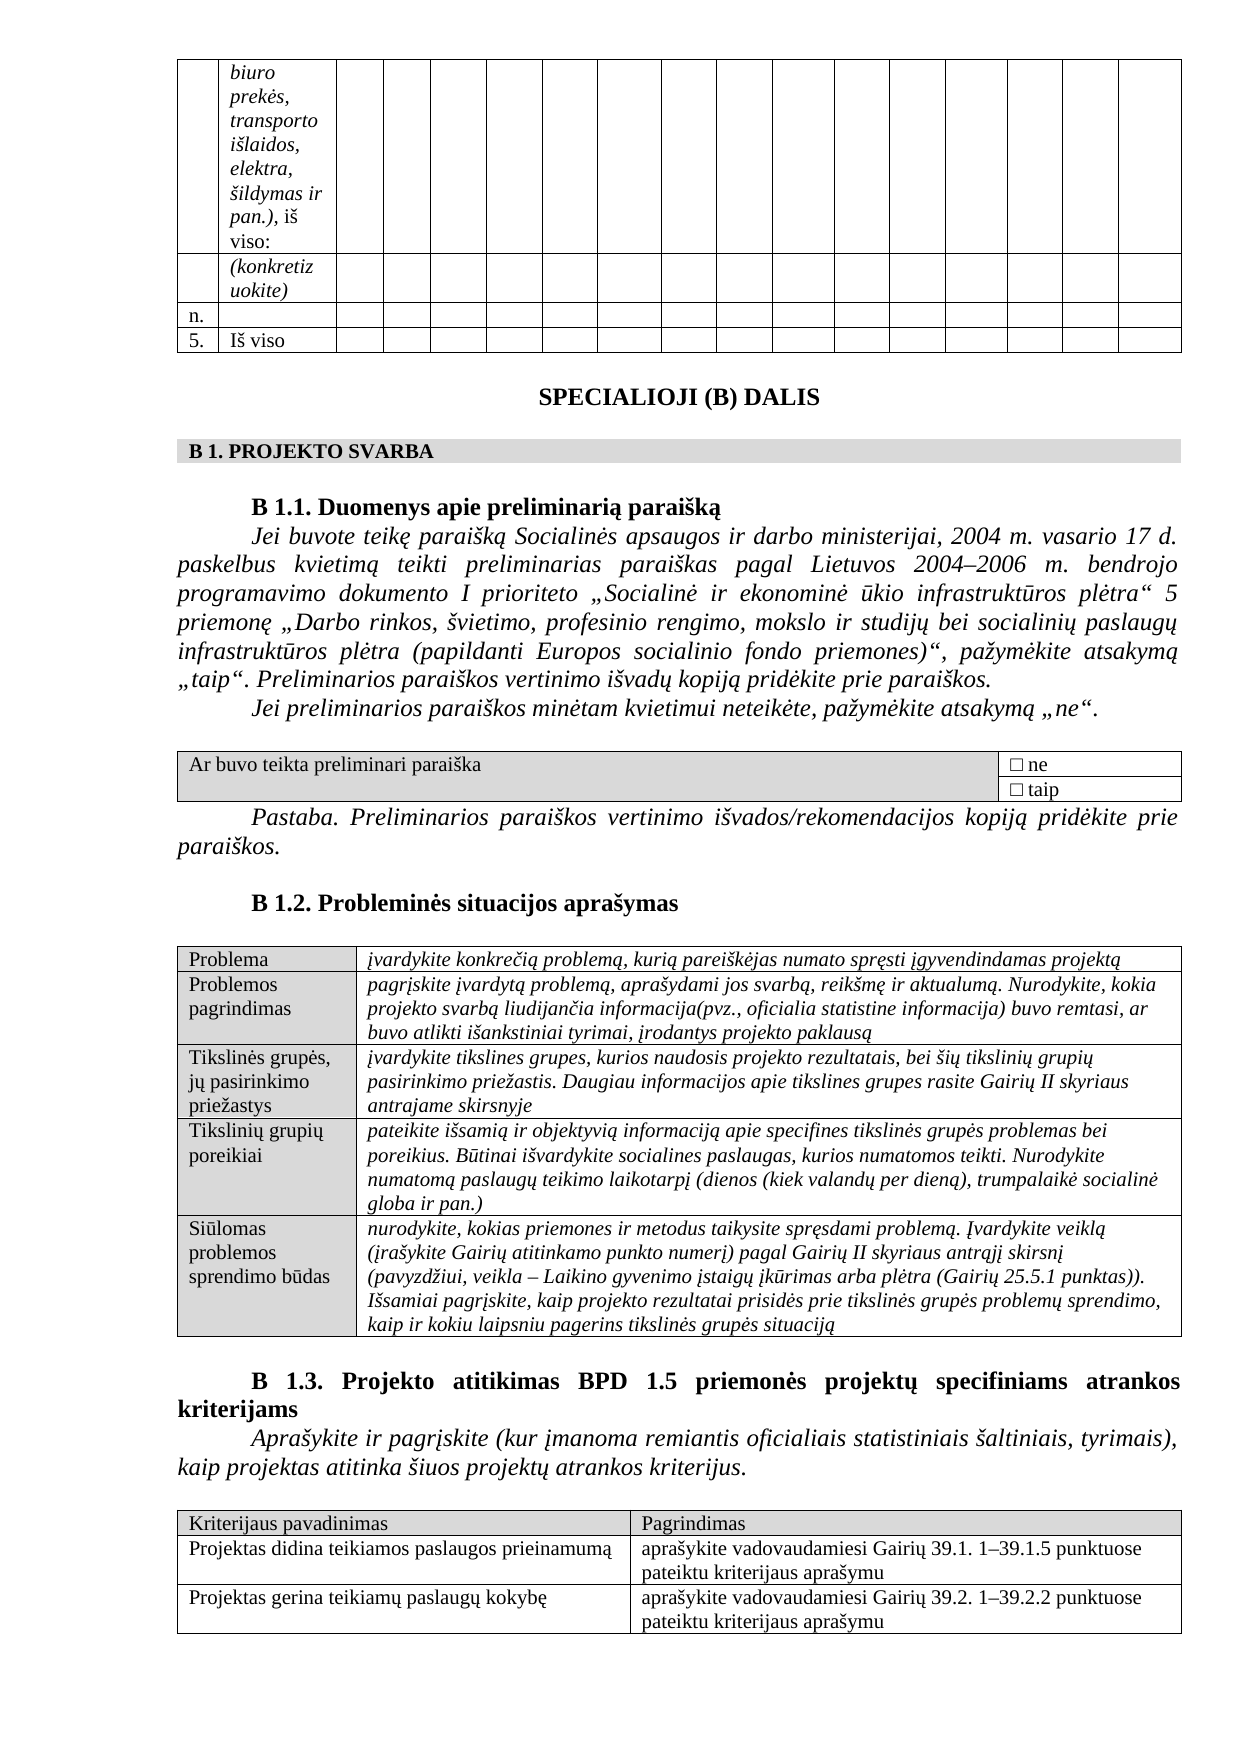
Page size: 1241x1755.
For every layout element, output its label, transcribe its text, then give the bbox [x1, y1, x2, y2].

table_cell [717, 60, 772, 253]
table_cell [1008, 303, 1062, 327]
table_cell [773, 60, 834, 253]
table_cell n. [178, 303, 218, 327]
table_cell [598, 328, 661, 352]
table_cell [946, 60, 1007, 253]
table_cell [219, 303, 336, 327]
table_cell [717, 303, 772, 327]
table_cell [835, 303, 889, 327]
table_cell [1063, 254, 1118, 302]
table_cell Tikslinių grupių poreikiai [178, 1119, 356, 1215]
text Pastaba. Preliminarios paraiškos vertinimo išvados/rekomendacijos kopiją pridėkite prie paraiškos. [177, 802, 1181, 859]
table_cell [890, 303, 945, 327]
table_cell [543, 303, 597, 327]
table_cell pateikite išsamią ir objektyvią informaciją apie specifines tikslinės grupės problemas bei poreikius. Būtinai išvardykite socialines paslaugas, kurios numatomos teikti. Nurodykite numatomą paslaugų teikimo laikotarpį (dienos (kiek valandų per dieną), trumpalaikė socialinė globa ir pan.) [357, 1119, 1181, 1215]
table_cell Siūlomas problemos sprendimo būdas [178, 1216, 356, 1336]
table_cell [598, 254, 661, 302]
table_cell [1008, 60, 1062, 253]
table_cell (konkretizuokite) [219, 254, 336, 302]
table_cell Projektas gerina teikiamų paslaugų kokybę [178, 1585, 630, 1633]
table_cell [1008, 254, 1062, 302]
table_cell [178, 254, 218, 302]
table_cell Iš viso [219, 328, 336, 352]
table_cell [890, 254, 945, 302]
table_cell [337, 328, 383, 352]
table_cell nurodykite, kokias priemones ir metodus taikysite spręsdami problemą. Įvardykite veiklą (įrašykite Gairių atitinkamo punkto numerį) pagal Gairių II skyriaus antrąjį skirsnį (pavyzdžiui, veikla – Laikino gyvenimo įstaigų įkūrimas arba plėtra (Gairių 25.5.1 punktas)). Išsamiai pagrįskite, kaip projekto rezultatai prisidės prie tikslinės grupės problemų sprendimo, kaip ir kokiu laipsniu pagerins tikslinės grupės situaciją [357, 1216, 1181, 1336]
table_cell [890, 328, 945, 352]
table_cell [598, 303, 661, 327]
table_header Kriterijaus pavadinimas [178, 1511, 630, 1535]
table_cell [835, 328, 889, 352]
table_cell įvardykite tikslines grupes, kurios naudosis projekto rezultatais, bei šių tikslinių grupių pasirinkimo priežastis. Daugiau informacijos apie tikslines grupes rasite Gairių II skyriaus antrajame skirsnyje [357, 1045, 1181, 1117]
table_cell [487, 328, 542, 352]
table_cell [1063, 60, 1118, 253]
table_cell [890, 60, 945, 253]
table_cell [487, 254, 542, 302]
table_cell [337, 303, 383, 327]
table_cell [946, 254, 1007, 302]
table_cell [487, 303, 542, 327]
table_cell [1119, 254, 1181, 302]
text B 1.3. Projekto atitikimas BPD 1.5 priemonės projektų specifiniams atrankos kriterijams [177, 1366, 1181, 1423]
table_cell biuro prekės, transporto išlaidos, elektra, šildymas ir pan.), iš viso: [219, 60, 336, 253]
table_cell [662, 60, 716, 253]
table_cell [662, 254, 716, 302]
table_cell [773, 303, 834, 327]
table_header Problema [178, 947, 356, 971]
table_cell [543, 328, 597, 352]
table_cell [178, 60, 218, 253]
table_cell [487, 60, 542, 253]
table_cell [835, 254, 889, 302]
table_cell [431, 254, 486, 302]
table_cell [835, 60, 889, 253]
table_cell [431, 303, 486, 327]
table_cell aprašykite vadovaudamiesi Gairių 39.1. 1–39.1.5 punktuose pateiktu kriterijaus aprašymu [631, 1536, 1181, 1584]
table_header B 1. PROJEKTO SVARBA [177, 439, 1181, 463]
table_cell [384, 328, 430, 352]
table_cell [1119, 60, 1181, 253]
text Jei preliminarios paraiškos minėtam kvietimui neteikėte, pažymėkite atsakymą „ne“. [177, 693, 1181, 722]
table_cell [662, 328, 716, 352]
table_cell [662, 303, 716, 327]
table_header Pagrindimas [631, 1511, 1181, 1535]
text B 1.1. Duomenys apie preliminarią paraišką [177, 492, 1181, 521]
text Jei buvote teikę paraišką Socialinės apsaugos ir darbo ministerijai, 2004 m. vasario 17 d. paskelbus kvietimą teikti preliminarias paraiškas pagal Lietuvos 2004–2006 m. bendrojo programavimo dokumento I prioriteto „Socialinė ir ekonominė ūkio infrastruktūros plėtra“ 5 priemonę „Darbo rinkos, švietimo, profesinio rengimo, mokslo ir studijų bei socialinių paslaugų infrastruktūros plėtra (papildanti Europos socialinio fondo priemones)“, pažymėkite atsakymą „taip“. Preliminarios paraiškos vertinimo išvadų kopiją pridėkite prie paraiškos. [177, 521, 1181, 693]
table_cell [773, 254, 834, 302]
table_cell [337, 254, 383, 302]
table_cell [431, 60, 486, 253]
table_cell [598, 60, 661, 253]
table_cell [1063, 303, 1118, 327]
text SPECIALIOJI (B) DALIS [177, 382, 1181, 411]
table_cell [946, 303, 1007, 327]
table_cell [1119, 303, 1181, 327]
table_cell [337, 60, 383, 253]
table_cell [384, 254, 430, 302]
table_header Ar buvo teikta preliminari paraiška [178, 752, 998, 801]
table_cell [946, 328, 1007, 352]
table_cell [1119, 328, 1181, 352]
text Aprašykite ir pagrįskite (kur įmanoma remiantis oficialiais statistiniais šaltiniais, tyrimais), kaip projektas atitinka šiuos projektų atrankos kriterijus. [177, 1423, 1181, 1481]
table_cell aprašykite vadovaudamiesi Gairių 39.2. 1–39.2.2 punktuose pateiktu kriterijaus aprašymu [631, 1585, 1181, 1633]
table_header įvardykite konkrečią problemą, kurią pareiškėjas numato spręsti įgyvendindamas projektą [357, 947, 1181, 971]
table_cell Projektas didina teikiamos paslaugos prieinamumą [178, 1536, 630, 1584]
table_cell □ taip [999, 777, 1181, 801]
table_cell [717, 328, 772, 352]
table_header □ ne [999, 752, 1181, 776]
table_cell Tikslinės grupės, jų pasirinkimo priežastys [178, 1045, 356, 1117]
table_cell [1008, 328, 1062, 352]
table_cell pagrįskite įvardytą problemą, aprašydami jos svarbą, reikšmę ir aktualumą. Nurodykite, kokia projekto svarbą liudijančia informacija(pvz., oficialia statistine informacija) buvo remtasi, ar buvo atlikti išankstiniai tyrimai, įrodantys projekto paklausą [357, 972, 1181, 1044]
table_cell [384, 60, 430, 253]
table_cell [543, 254, 597, 302]
table_cell Problemos pagrindimas [178, 972, 356, 1044]
text B 1.2. Probleminės situacijos aprašymas [177, 888, 1181, 917]
table_cell [773, 328, 834, 352]
table_cell [717, 254, 772, 302]
table_cell 5. [178, 328, 218, 352]
table_cell [384, 303, 430, 327]
table_cell [431, 328, 486, 352]
table_cell [543, 60, 597, 253]
table_cell [1063, 328, 1118, 352]
